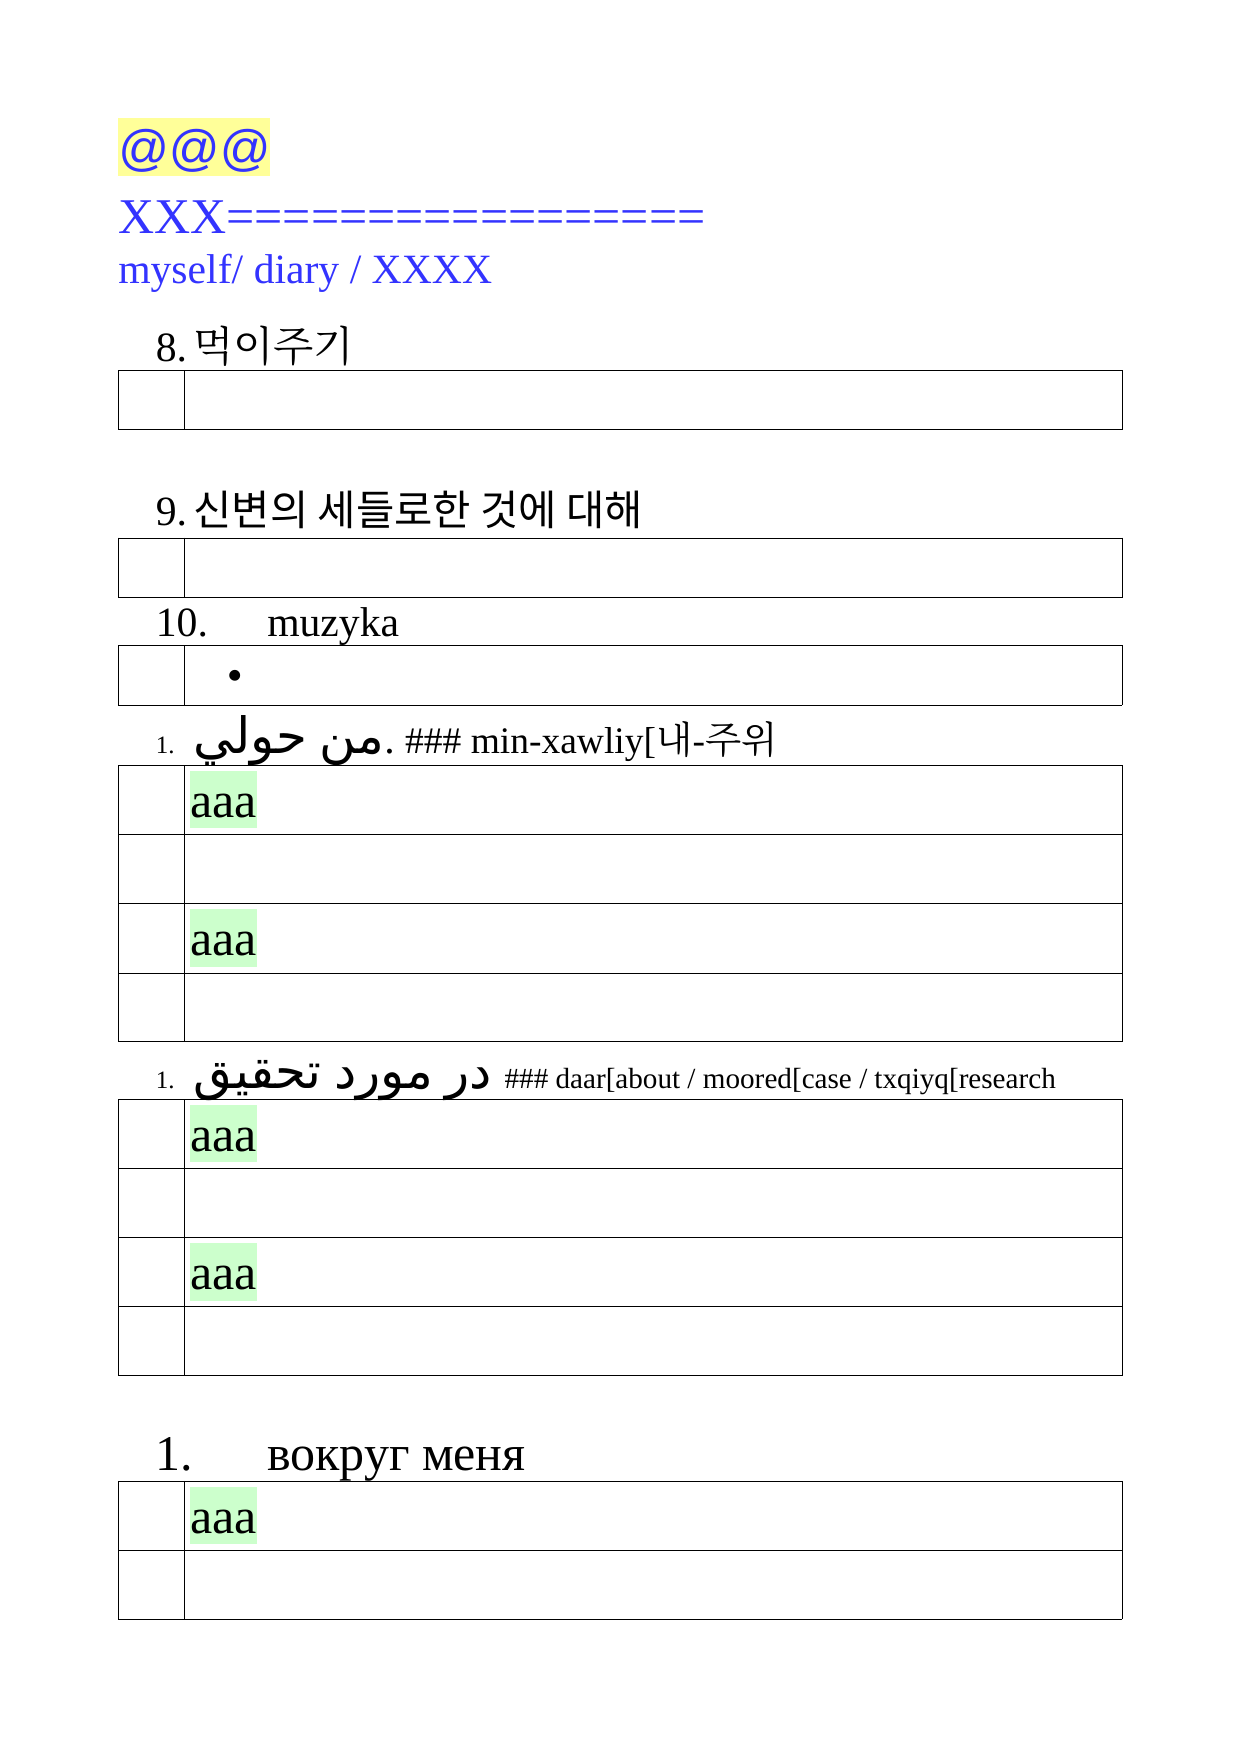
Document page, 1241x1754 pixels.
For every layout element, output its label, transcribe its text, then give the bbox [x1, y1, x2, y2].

table_cell [119, 1169, 184, 1237]
table_header [119, 371, 184, 429]
text XXX================= [118, 187, 1122, 244]
list من حولي. ### min-xawliy[내-주위 [156, 706, 1122, 765]
table_cell aaa [185, 904, 1122, 972]
table_cell aaa [185, 1238, 1122, 1306]
table_header [185, 371, 1122, 429]
list 먹이주기 [156, 322, 1122, 370]
table_cell [119, 974, 184, 1041]
table_header [119, 539, 184, 597]
list muzyka [156, 598, 1122, 645]
table_header [119, 1482, 184, 1550]
table_header aaa [185, 766, 1122, 834]
text @@@ [118, 118, 1122, 176]
table_cell [185, 1307, 1122, 1375]
table_cell [119, 1238, 184, 1306]
table_cell [185, 835, 1122, 903]
table_header [185, 646, 1122, 705]
list вокруг меня [156, 1423, 1122, 1481]
list در مورد تحقیق ### daar[about / moored[case / txqiyq[research [156, 1042, 1122, 1099]
table_cell [119, 904, 184, 972]
text myself/ diary / XXXX [118, 244, 1122, 292]
table_cell [119, 1551, 184, 1619]
table_cell [185, 974, 1122, 1041]
table_header [119, 766, 184, 834]
list 신변의 세들로한 것에 대해 [156, 477, 1122, 538]
table_cell [185, 1551, 1122, 1619]
table_header [185, 539, 1122, 597]
table_cell [119, 835, 184, 903]
table_header [119, 646, 184, 705]
table_header aaa [185, 1482, 1122, 1550]
table_cell [185, 1169, 1122, 1237]
table_header aaa [185, 1100, 1122, 1168]
table_header [119, 1100, 184, 1168]
table_cell [119, 1307, 184, 1375]
